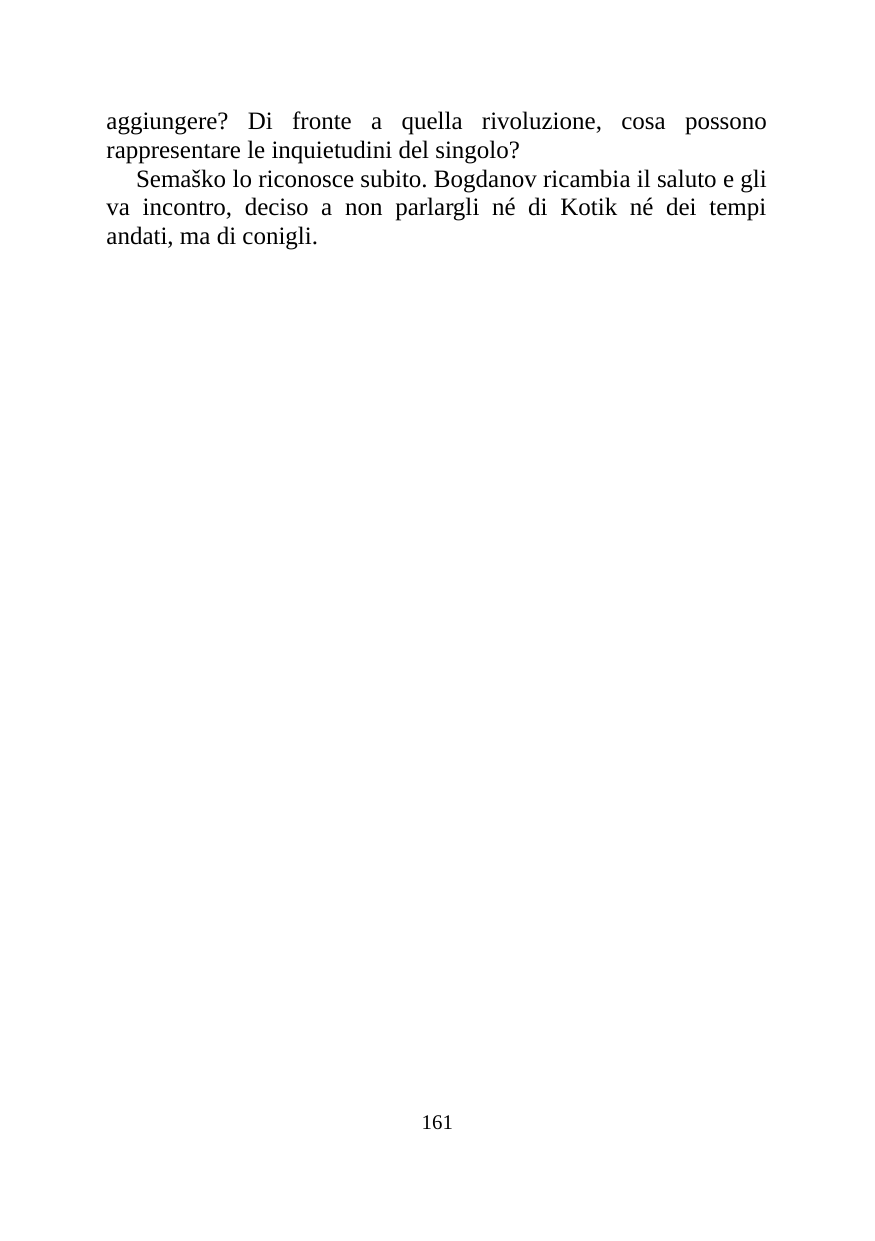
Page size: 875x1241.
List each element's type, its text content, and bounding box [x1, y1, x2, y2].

text Semaško lo riconosce subito. Bogdanov ricambia il saluto e gli va incontro, deciso a non parlargli né di Kotik né dei tempi andati, ma di conigli. [106, 164, 768, 250]
text aggiungere? Di fronte a quella rivoluzione, cosa possono rappresentare le inquietudini del singolo? [106, 106, 768, 164]
